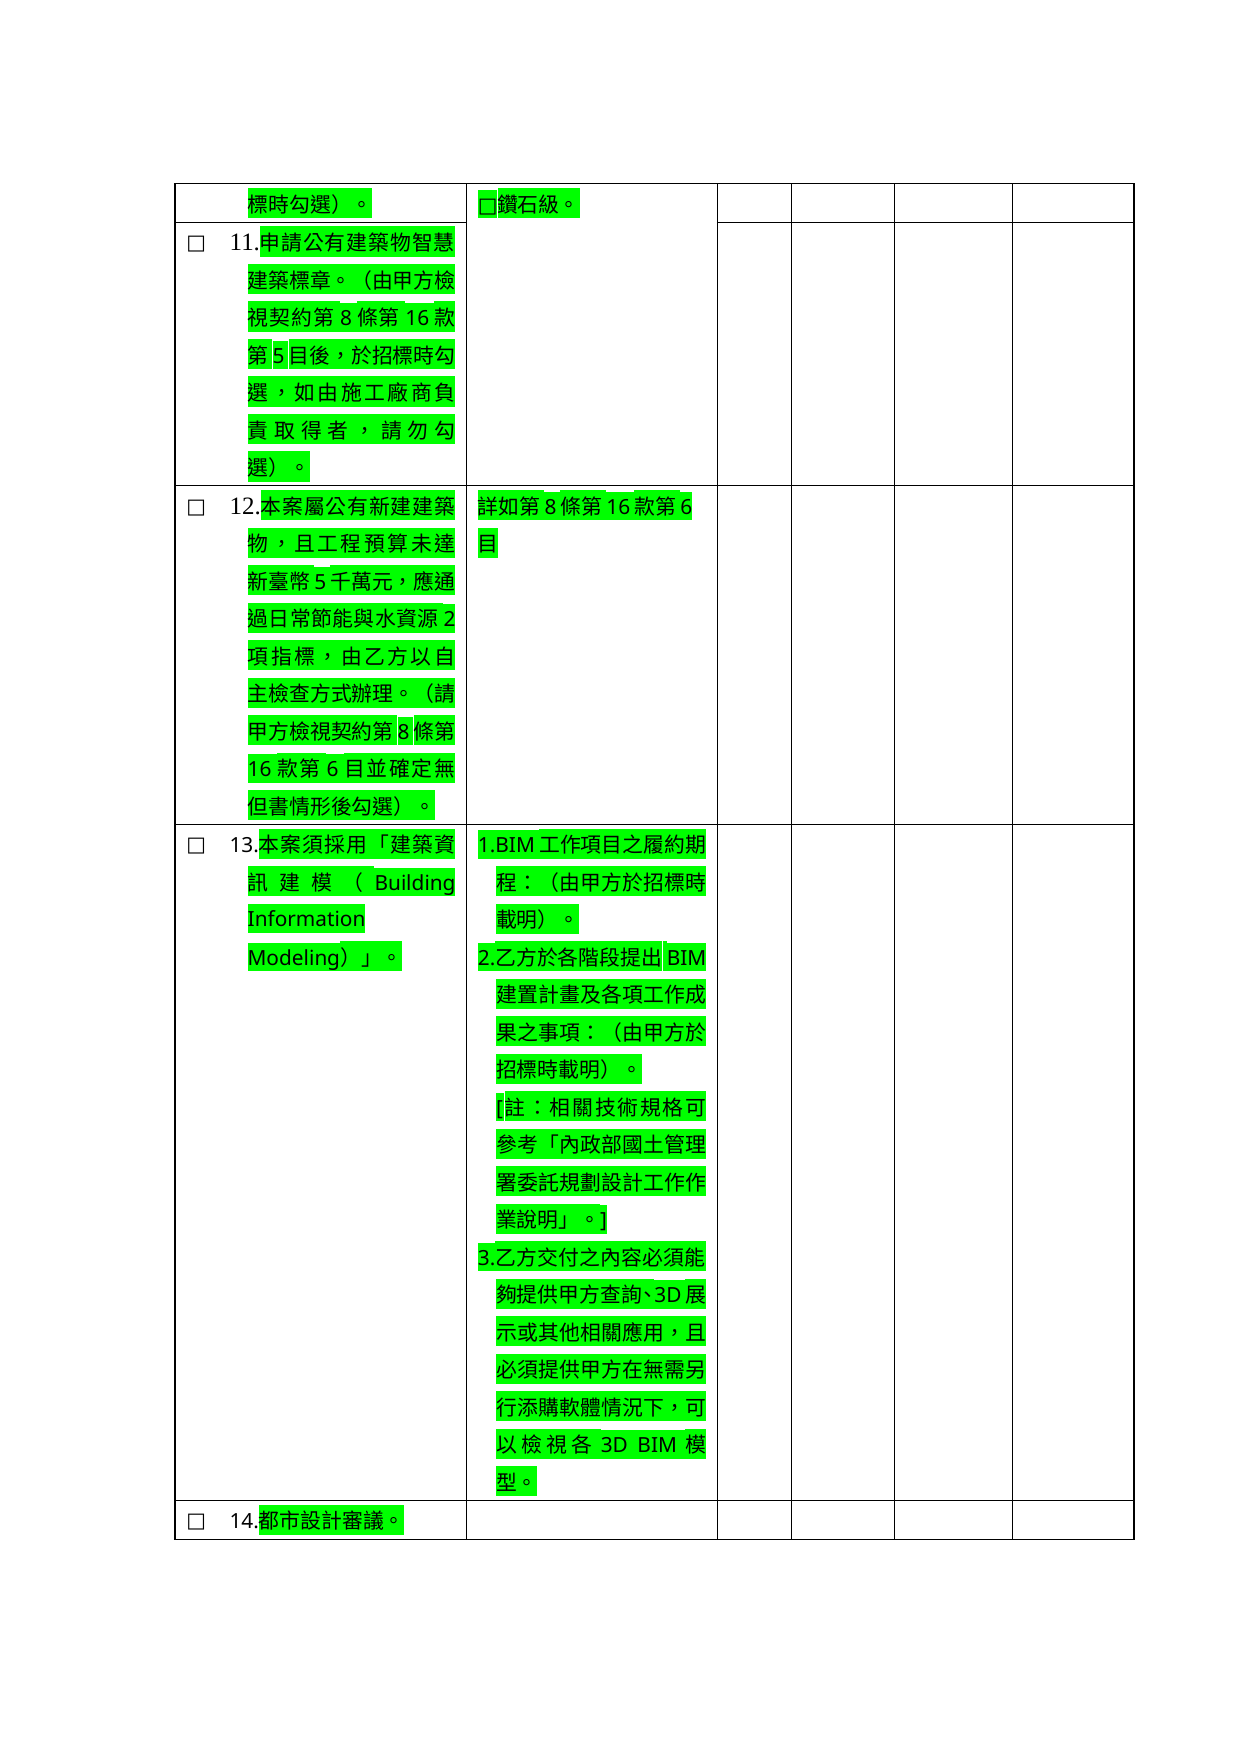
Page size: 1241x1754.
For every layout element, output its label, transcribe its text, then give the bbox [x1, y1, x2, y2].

table_cell 標時勾選）。 [218, 184, 466, 222]
table_cell □ [176, 223, 218, 485]
table_cell [1013, 825, 1133, 1500]
table_cell 都市設計審議。 [218, 1501, 466, 1538]
table_cell [792, 223, 894, 485]
table_cell 本案屬公有新建建築物，且工程預算未達新臺幣5千萬元，應通過日常節能與水資源2項指標，由乙方以自主檢查方式辦理。（請甲方檢視契約第8條第16款第6目並確定無但書情形後勾選）。 [218, 486, 466, 824]
table_cell [718, 486, 791, 824]
table_cell [718, 223, 791, 485]
table_cell [895, 486, 1012, 824]
table_cell BIM工作項目之履約期程：（由甲方於招標時載明）。 乙方於各階段提出BIM建置計畫及各項工作成果之事項：（由甲方於招標時載明）。 [註：相關技術規格可參考「內政部國土管理署委託規劃設計工作作業說明」。] 乙方交付之內容必須能夠提供甲方查詢、3D展示或其他相關應用，且必須提供甲方在無需另行添購軟體情況下，可以檢視各3D BIM模型。 [467, 825, 717, 1500]
table_cell [176, 184, 218, 222]
table_cell [895, 1501, 1012, 1538]
table_cell [467, 1501, 717, 1538]
table_cell [718, 184, 791, 222]
table_cell 本案須採用「建築資訊建模（Building Information Modeling）」。 [218, 825, 466, 1500]
table_cell [792, 1501, 894, 1538]
table_cell 申請公有建築物智慧建築標章。（由甲方檢視契約第8條第16款第5目後，於招標時勾選，如由施工廠商負責取得者，請勿勾選）。 [218, 223, 466, 485]
table_cell [1013, 184, 1133, 222]
table_cell [1013, 223, 1133, 485]
table_cell [792, 486, 894, 824]
table_cell [718, 1501, 791, 1538]
table_cell [792, 825, 894, 1500]
table_cell [895, 825, 1012, 1500]
table_cell [792, 184, 894, 222]
table_cell [718, 825, 791, 1500]
table_cell [895, 184, 1012, 222]
table_cell □鑽石級。 [467, 184, 717, 485]
table_cell □ [176, 1501, 218, 1538]
table_cell [895, 223, 1012, 485]
table_cell □ [176, 825, 218, 1500]
table_cell □ [176, 486, 218, 824]
table_cell [1013, 1501, 1133, 1538]
table_cell 詳如第8條第16款第6目 [467, 486, 717, 824]
table_cell [1013, 486, 1133, 824]
